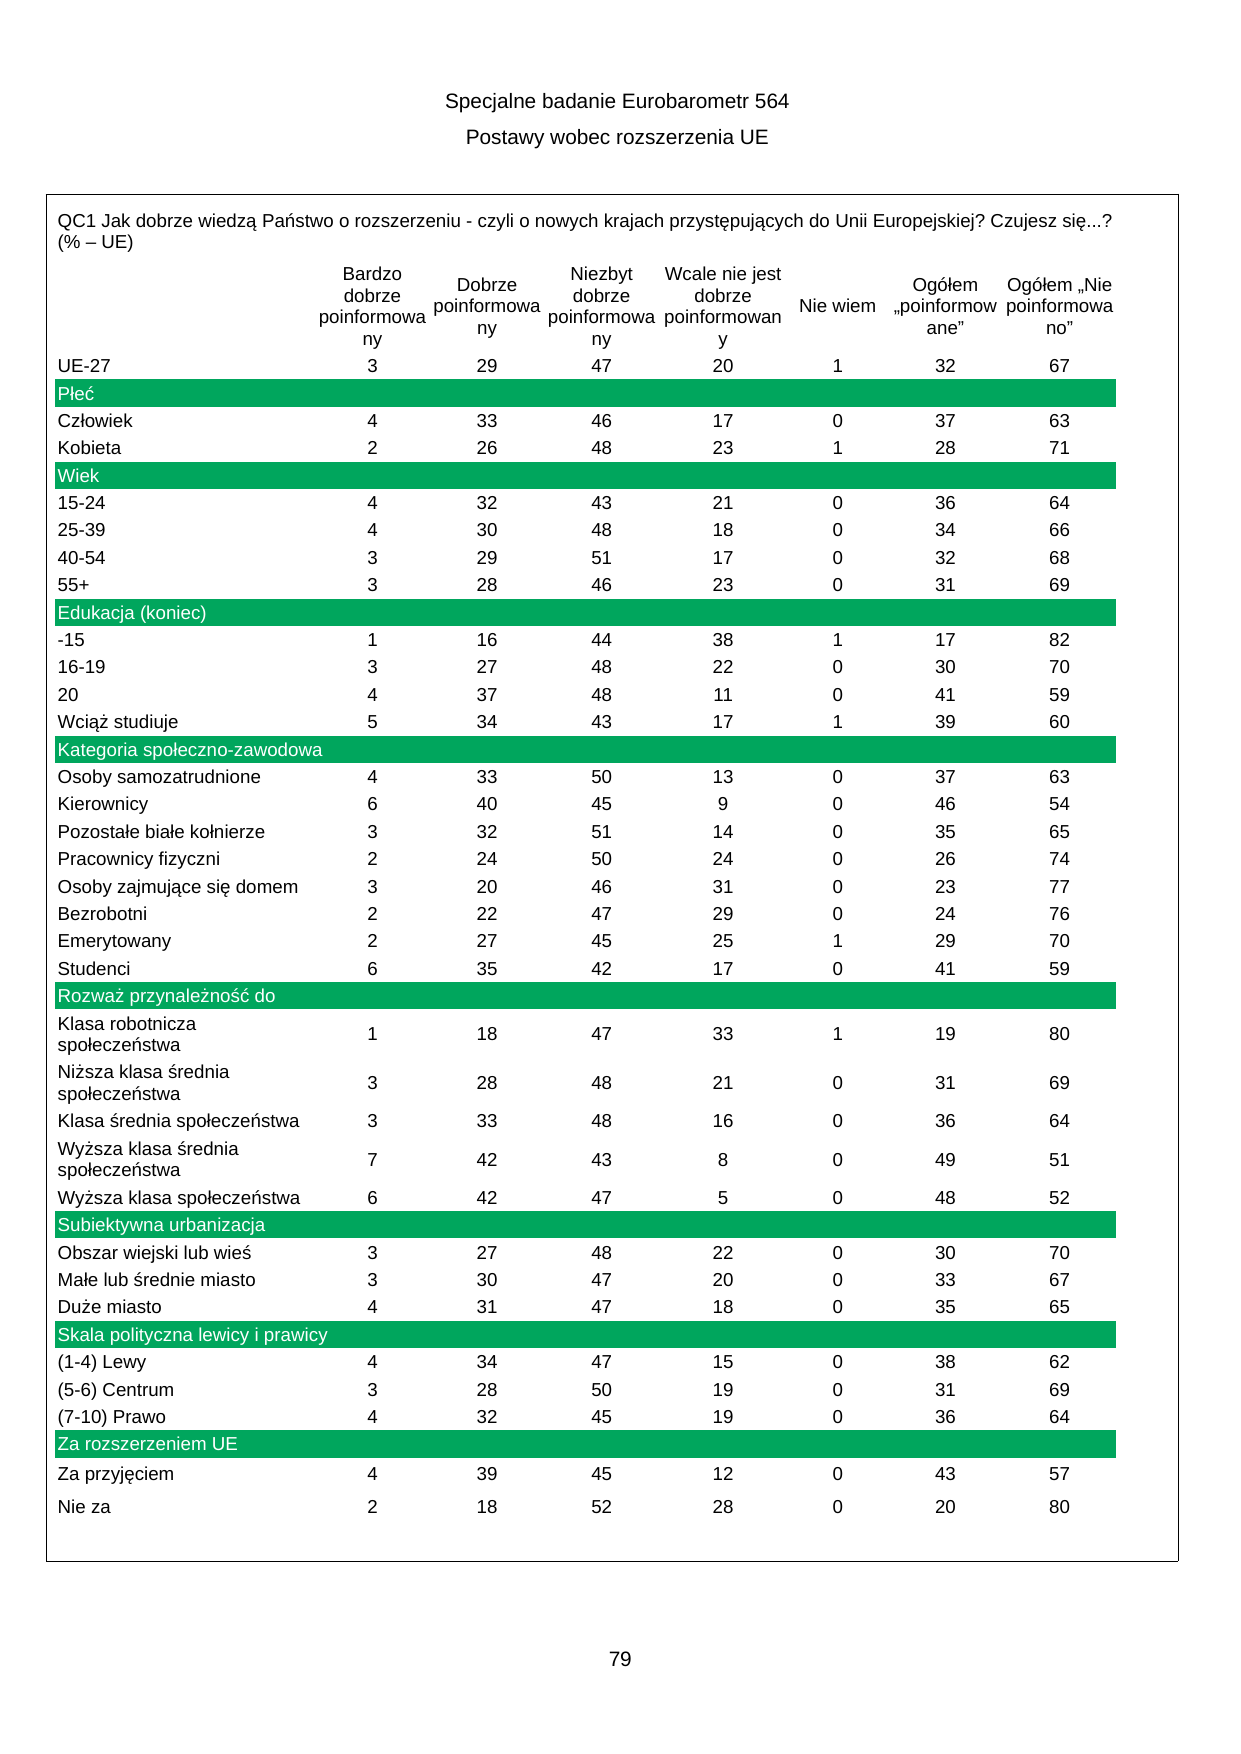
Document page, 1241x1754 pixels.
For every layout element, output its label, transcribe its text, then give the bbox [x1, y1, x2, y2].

table_cell 42 [544, 955, 659, 982]
table_cell 1 [787, 708, 888, 736]
table_cell 0 [787, 1135, 888, 1184]
table_cell 3 [315, 1108, 429, 1135]
table_cell 37 [430, 681, 544, 708]
table_cell 4 [315, 1458, 429, 1490]
table_cell 20 [888, 1490, 1002, 1522]
table_cell 24 [659, 845, 787, 872]
table_cell 3 [315, 873, 429, 900]
table_cell Kierownicy [55, 790, 315, 818]
table_cell 69 [1003, 1059, 1116, 1107]
table_cell 0 [787, 1059, 888, 1107]
table_cell 43 [544, 489, 659, 516]
table_cell 33 [659, 1010, 787, 1058]
table_cell 41 [888, 955, 1002, 982]
table_cell 62 [1003, 1348, 1116, 1376]
table_cell 0 [787, 571, 888, 598]
table_cell Osoby zajmujące się domem [55, 873, 315, 900]
table_cell 31 [430, 1293, 544, 1321]
table_cell 1 [315, 1010, 429, 1058]
table_cell 64 [1003, 1403, 1116, 1430]
table_cell Wciąż studiuje [55, 708, 315, 736]
table_cell 39 [888, 708, 1002, 736]
table_cell 47 [544, 1010, 659, 1058]
table_cell 64 [1003, 489, 1116, 516]
table_cell 42 [430, 1184, 544, 1211]
table_cell 6 [315, 1184, 429, 1211]
table_cell 82 [1003, 626, 1116, 653]
table_cell Klasa średnia społeczeństwa [55, 1108, 315, 1135]
table_cell Wcale nie jest dobrze poinformowany [659, 260, 787, 352]
table_cell 17 [659, 407, 787, 434]
table_cell 0 [787, 489, 888, 516]
table_cell 0 [787, 1293, 888, 1321]
table_cell 30 [430, 516, 544, 544]
table_cell 13 [659, 763, 787, 790]
table_cell (1-4) Lewy [55, 1348, 315, 1376]
table_cell 68 [1003, 544, 1116, 571]
table_cell Osoby samozatrudnione [55, 763, 315, 790]
table_cell 77 [1003, 873, 1116, 900]
table_cell 60 [1003, 708, 1116, 736]
table_cell 47 [544, 1184, 659, 1211]
table_cell 45 [544, 927, 659, 955]
table_cell -15 [55, 626, 315, 653]
table_cell 17 [659, 544, 787, 571]
table_cell 25-39 [55, 516, 315, 544]
table_cell Kategoria społeczno-zawodowa [55, 736, 1116, 763]
table_cell 51 [1003, 1135, 1116, 1184]
table_cell 2 [315, 1490, 429, 1522]
table_cell 34 [888, 516, 1002, 544]
table_cell Skala polityczna lewicy i prawicy [55, 1321, 1116, 1348]
table_cell Za rozszerzeniem UE [55, 1430, 1116, 1458]
table_cell 69 [1003, 1376, 1116, 1403]
table_cell 76 [1003, 900, 1116, 927]
table_cell 43 [888, 1458, 1002, 1490]
table_cell 47 [544, 1266, 659, 1293]
table_cell Edukacja (koniec) [55, 599, 1116, 626]
table_cell 32 [888, 352, 1002, 379]
table_cell 70 [1003, 653, 1116, 681]
table_cell 27 [430, 653, 544, 681]
table_cell 11 [659, 681, 787, 708]
table_cell 55+ [55, 571, 315, 598]
table_cell 0 [787, 1239, 888, 1266]
table_cell 48 [544, 516, 659, 544]
table_cell Duże miasto [55, 1293, 315, 1321]
table_cell 29 [888, 927, 1002, 955]
table_cell 0 [787, 516, 888, 544]
table_cell 6 [315, 790, 429, 818]
table_cell 32 [430, 1403, 544, 1430]
table_cell 0 [787, 544, 888, 571]
table_cell 65 [1003, 818, 1116, 845]
table_cell 34 [430, 1348, 544, 1376]
table_cell 59 [1003, 681, 1116, 708]
table_cell 49 [888, 1135, 1002, 1184]
table_cell Emerytowany [55, 927, 315, 955]
table_cell Bardzo dobrze poinformowany [315, 260, 429, 352]
table_cell Subiektywna urbanizacja [55, 1211, 1116, 1238]
table_cell Nie za [55, 1490, 315, 1522]
table_cell 69 [1003, 571, 1116, 598]
table_cell 0 [787, 818, 888, 845]
table_cell 29 [659, 900, 787, 927]
table_cell 51 [544, 818, 659, 845]
table_cell 48 [544, 1239, 659, 1266]
table_cell 80 [1003, 1010, 1116, 1058]
table_cell 12 [659, 1458, 787, 1490]
table_cell 63 [1003, 763, 1116, 790]
table_cell 45 [544, 1403, 659, 1430]
table_cell 46 [888, 790, 1002, 818]
table_cell 0 [787, 1266, 888, 1293]
table_cell 65 [1003, 1293, 1116, 1321]
table_cell 0 [787, 407, 888, 434]
table_cell 2 [315, 845, 429, 872]
table_cell 0 [787, 845, 888, 872]
table_cell 38 [888, 1348, 1002, 1376]
table_cell 4 [315, 489, 429, 516]
table_cell 18 [659, 1293, 787, 1321]
table_cell 4 [315, 1403, 429, 1430]
table_cell 2 [315, 900, 429, 927]
table_cell 28 [430, 1059, 544, 1107]
table_cell Pozostałe białe kołnierze [55, 818, 315, 845]
table_cell 14 [659, 818, 787, 845]
table_cell 59 [1003, 955, 1116, 982]
table_cell 39 [430, 1458, 544, 1490]
table_cell Ogółem „poinformowane” [888, 260, 1002, 352]
table_cell 57 [1003, 1458, 1116, 1490]
table_cell 52 [1003, 1184, 1116, 1211]
table_cell 54 [1003, 790, 1116, 818]
table_cell 0 [787, 955, 888, 982]
table_cell Nie wiem [787, 260, 888, 352]
table_cell 48 [544, 653, 659, 681]
table_cell 0 [787, 1490, 888, 1522]
table_cell 43 [544, 708, 659, 736]
table_cell 50 [544, 763, 659, 790]
table_cell 47 [544, 1348, 659, 1376]
table_cell 42 [430, 1135, 544, 1184]
table_cell 30 [888, 1239, 1002, 1266]
table_cell 19 [888, 1010, 1002, 1058]
table_cell 36 [888, 489, 1002, 516]
table_cell 70 [1003, 927, 1116, 955]
table_cell Za przyjęciem [55, 1458, 315, 1490]
table_cell Wiek [55, 462, 1116, 489]
table_cell 0 [787, 900, 888, 927]
table_cell Studenci [55, 955, 315, 982]
table_cell 6 [315, 955, 429, 982]
table_cell Niższa klasa średnia społeczeństwa [55, 1059, 315, 1107]
table_cell 63 [1003, 407, 1116, 434]
table_cell 50 [544, 1376, 659, 1403]
table_cell 23 [888, 873, 1002, 900]
table_cell 46 [544, 571, 659, 598]
table_cell 5 [659, 1184, 787, 1211]
table_cell 46 [544, 407, 659, 434]
table_cell 16-19 [55, 653, 315, 681]
table_cell 27 [430, 1239, 544, 1266]
table_cell 67 [1003, 1266, 1116, 1293]
table_cell Ogółem „Nie poinformowano” [1003, 260, 1116, 352]
table_cell 20 [659, 352, 787, 379]
table_cell 32 [430, 818, 544, 845]
table_cell 3 [315, 544, 429, 571]
table_cell 70 [1003, 1239, 1116, 1266]
table_cell 32 [888, 544, 1002, 571]
table_cell 18 [430, 1490, 544, 1522]
table_cell [55, 260, 315, 352]
table_cell 1 [787, 1010, 888, 1058]
table_cell 0 [787, 1376, 888, 1403]
table_cell 52 [544, 1490, 659, 1522]
table_cell 37 [888, 763, 1002, 790]
table_cell 24 [888, 900, 1002, 927]
table_cell 0 [787, 1108, 888, 1135]
table_cell 4 [315, 1348, 429, 1376]
table_cell Obszar wiejski lub wieś [55, 1239, 315, 1266]
table_cell 0 [787, 763, 888, 790]
table_cell 48 [544, 681, 659, 708]
table_cell 15-24 [55, 489, 315, 516]
table_cell 74 [1003, 845, 1116, 872]
table_cell 0 [787, 1184, 888, 1211]
table_cell 0 [787, 681, 888, 708]
table_cell Małe lub średnie miasto [55, 1266, 315, 1293]
table_cell 28 [430, 571, 544, 598]
table_cell 31 [659, 873, 787, 900]
table_cell 66 [1003, 516, 1116, 544]
table_cell 1 [787, 352, 888, 379]
table_cell 35 [888, 1293, 1002, 1321]
table_cell 19 [659, 1403, 787, 1430]
table_cell Niezbyt dobrze poinformowany [544, 260, 659, 352]
table_cell Wyższa klasa średnia społeczeństwa [55, 1135, 315, 1184]
table_cell 22 [659, 653, 787, 681]
table_cell 0 [787, 653, 888, 681]
table_cell 27 [430, 927, 544, 955]
table_cell 21 [659, 489, 787, 516]
table_cell 3 [315, 352, 429, 379]
table_cell 51 [544, 544, 659, 571]
table_cell 9 [659, 790, 787, 818]
table_cell 4 [315, 516, 429, 544]
table_cell 64 [1003, 1108, 1116, 1135]
table_cell 48 [544, 1108, 659, 1135]
table_cell 43 [544, 1135, 659, 1184]
table_cell 46 [544, 873, 659, 900]
table_cell Kobieta [55, 434, 315, 462]
table_cell 50 [544, 845, 659, 872]
table_cell 47 [544, 352, 659, 379]
table_cell 3 [315, 1059, 429, 1107]
table_cell 7 [315, 1135, 429, 1184]
table_cell 4 [315, 681, 429, 708]
table_cell 26 [430, 434, 544, 462]
table_cell 1 [787, 626, 888, 653]
table_cell 67 [1003, 352, 1116, 379]
table_cell 3 [315, 571, 429, 598]
table_cell 32 [430, 489, 544, 516]
table_cell 4 [315, 1293, 429, 1321]
table_cell 45 [544, 1458, 659, 1490]
table_cell 45 [544, 790, 659, 818]
table_cell 41 [888, 681, 1002, 708]
table_cell 35 [888, 818, 1002, 845]
table_cell 2 [315, 434, 429, 462]
table_cell 47 [544, 1293, 659, 1321]
table_cell 3 [315, 1376, 429, 1403]
table_cell 0 [787, 1348, 888, 1376]
table_cell (7-10) Prawo [55, 1403, 315, 1430]
table_cell 0 [787, 1403, 888, 1430]
table_cell Człowiek [55, 407, 315, 434]
table_header QC1 Jak dobrze wiedzą Państwo o rozszerzeniu - czyli o nowych krajach przystępujących do Unii Europejskiej? Czujesz się...? (% – UE) [55, 203, 1116, 260]
table_cell 4 [315, 407, 429, 434]
table_cell 44 [544, 626, 659, 653]
table_cell 3 [315, 1239, 429, 1266]
table_cell 29 [430, 352, 544, 379]
table_cell 0 [787, 873, 888, 900]
table_cell 25 [659, 927, 787, 955]
table_cell 35 [430, 955, 544, 982]
table_cell 17 [659, 708, 787, 736]
table_cell 26 [888, 845, 1002, 872]
table_cell 31 [888, 1376, 1002, 1403]
table_cell Bezrobotni [55, 900, 315, 927]
table_cell UE-27 [55, 352, 315, 379]
table_cell 19 [659, 1376, 787, 1403]
table_cell 38 [659, 626, 787, 653]
table_cell 40-54 [55, 544, 315, 571]
table_cell 17 [888, 626, 1002, 653]
table_cell 30 [430, 1266, 544, 1293]
table_cell 1 [315, 626, 429, 653]
table_cell 0 [787, 1458, 888, 1490]
table_cell 17 [659, 955, 787, 982]
table_cell 16 [430, 626, 544, 653]
table_cell 48 [544, 434, 659, 462]
table_cell 23 [659, 571, 787, 598]
table_cell (5-6) Centrum [55, 1376, 315, 1403]
table_cell 34 [430, 708, 544, 736]
table_cell Pracownicy fizyczni [55, 845, 315, 872]
table_cell 3 [315, 1266, 429, 1293]
table_cell 18 [659, 516, 787, 544]
table_cell 20 [55, 681, 315, 708]
table_cell 3 [315, 653, 429, 681]
table_cell 24 [430, 845, 544, 872]
table_cell 28 [659, 1490, 787, 1522]
table_cell 8 [659, 1135, 787, 1184]
table_cell 36 [888, 1108, 1002, 1135]
table_cell 15 [659, 1348, 787, 1376]
table_cell Wyższa klasa społeczeństwa [55, 1184, 315, 1211]
table_cell 2 [315, 927, 429, 955]
table_cell 20 [659, 1266, 787, 1293]
table_cell 40 [430, 790, 544, 818]
table_cell 4 [315, 763, 429, 790]
table_cell 28 [430, 1376, 544, 1403]
table_cell 33 [430, 1108, 544, 1135]
table_cell 29 [430, 544, 544, 571]
table_cell 23 [659, 434, 787, 462]
table_cell 80 [1003, 1490, 1116, 1522]
table_cell 71 [1003, 434, 1116, 462]
table_cell 21 [659, 1059, 787, 1107]
table_cell 31 [888, 1059, 1002, 1107]
table_cell 31 [888, 571, 1002, 598]
table_cell Klasa robotnicza społeczeństwa [55, 1010, 315, 1058]
table_cell 47 [544, 900, 659, 927]
table_cell Płeć [55, 379, 1116, 407]
table_cell 33 [430, 763, 544, 790]
table_cell 37 [888, 407, 1002, 434]
table_cell Rozważ przynależność do [55, 982, 1116, 1009]
table_cell 33 [430, 407, 544, 434]
table_cell 18 [430, 1010, 544, 1058]
table_cell 33 [888, 1266, 1002, 1293]
table_cell 22 [659, 1239, 787, 1266]
table_cell 28 [888, 434, 1002, 462]
table_cell 36 [888, 1403, 1002, 1430]
table_cell 0 [787, 790, 888, 818]
table_cell 20 [430, 873, 544, 900]
table_cell 48 [544, 1059, 659, 1107]
table_cell 22 [430, 900, 544, 927]
table_cell 3 [315, 818, 429, 845]
table_cell Dobrze poinformowany [430, 260, 544, 352]
table_cell 16 [659, 1108, 787, 1135]
table_cell 1 [787, 434, 888, 462]
table_cell 1 [787, 927, 888, 955]
table_cell 5 [315, 708, 429, 736]
table_cell 30 [888, 653, 1002, 681]
table_cell 48 [888, 1184, 1002, 1211]
